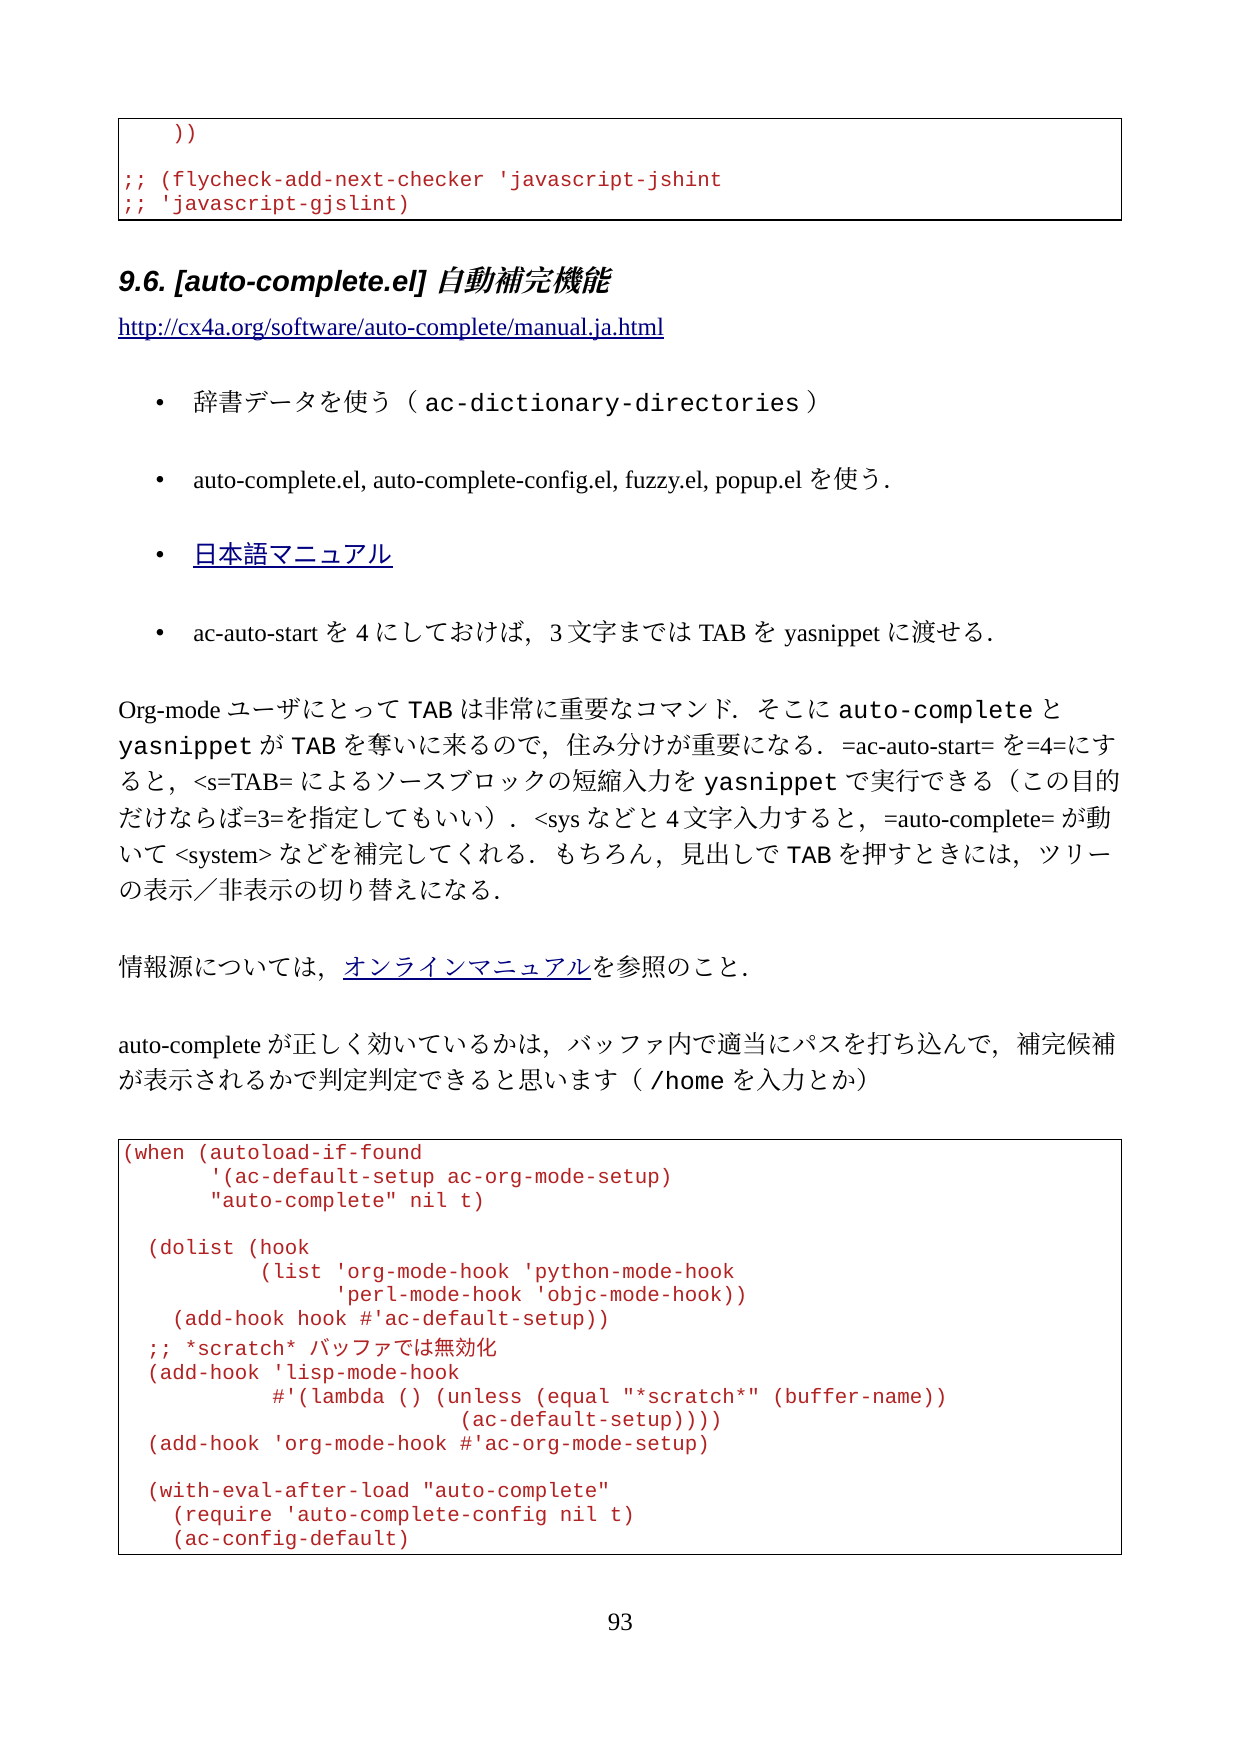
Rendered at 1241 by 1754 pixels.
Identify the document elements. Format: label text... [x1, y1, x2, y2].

list 辞書データを使う（ ac-dictionary-directories ） [156, 382, 1122, 447]
text (add-hook 'org-mode-hook #'ac-org-mode-setup) [119, 1429, 1121, 1453]
text (list 'org-mode-hook 'python-mode-hook [119, 1257, 1121, 1280]
text 'perl-mode-hook 'objc-mode-hook)) [119, 1280, 1121, 1304]
text (dolist (hook [119, 1233, 1121, 1257]
text (add-hook hook #'ac-default-setup)) [119, 1304, 1121, 1328]
list auto-complete.el, auto-complete-config.el, fuzzy.el, popup.el を使う． [156, 460, 1122, 524]
text (when (autoload-if-found [119, 1140, 1121, 1162]
text auto-complete が正しく効いているかは，バッファ内で適当にパスを打ち込んで，補完候補が表示されるかで判定判定できると思います（ /home を入力とか） [118, 1025, 1122, 1126]
text '(ac-default-setup ac-org-mode-setup) [119, 1162, 1121, 1186]
text "auto-complete" nil t) [119, 1186, 1121, 1209]
list 日本語マニュアル [156, 537, 1122, 600]
text ;; 'javascript-gjslint) [119, 189, 1121, 219]
text )) [119, 119, 1121, 142]
text Org-mode ユーザにとって TAB は非常に重要なコマンド．そこに auto-complete と yasnippet が TAB を奪いに来るので，住み分けが重要になる．=ac-auto-start= を=4=にすると，<s=TAB= によるソースブロックの短縮入力を yasnippet で実行できる（この目的だけならば=3=を指定してもいい）．<sys などと4文字入力すると，=auto-complete= が動いて <system> などを補完してくれる．もちろん，見出しで TAB を押すときには，ツリーの表示／非表示の切り替えになる． [118, 689, 1122, 935]
text 情報源については，オンラインマニュアルを参照のこと． [118, 948, 1122, 1012]
text (with-eval-after-load "auto-complete" [119, 1476, 1121, 1500]
text ;; (flycheck-add-next-checker 'javascript-jshint [119, 165, 1121, 189]
subtitle [auto-complete.el] 自動補完機能 [118, 258, 1122, 300]
text (ac-config-default) [119, 1523, 1121, 1554]
text #'(lambda () (unless (equal "*scratch*" (buffer-name)) [119, 1382, 1121, 1405]
text http://cx4a.org/software/auto-complete/manual.ja.html [118, 312, 1122, 370]
text ;; *scratch* バッファでは無効化 [119, 1328, 1121, 1358]
text (require 'auto-complete-config nil t) [119, 1500, 1121, 1523]
list ac-auto-start を 4 にしておけば，3文字までは TAB を yasnippet に渡せる． [156, 612, 1122, 677]
text (add-hook 'lisp-mode-hook [119, 1358, 1121, 1382]
text (ac-default-setup)))) [119, 1405, 1121, 1429]
